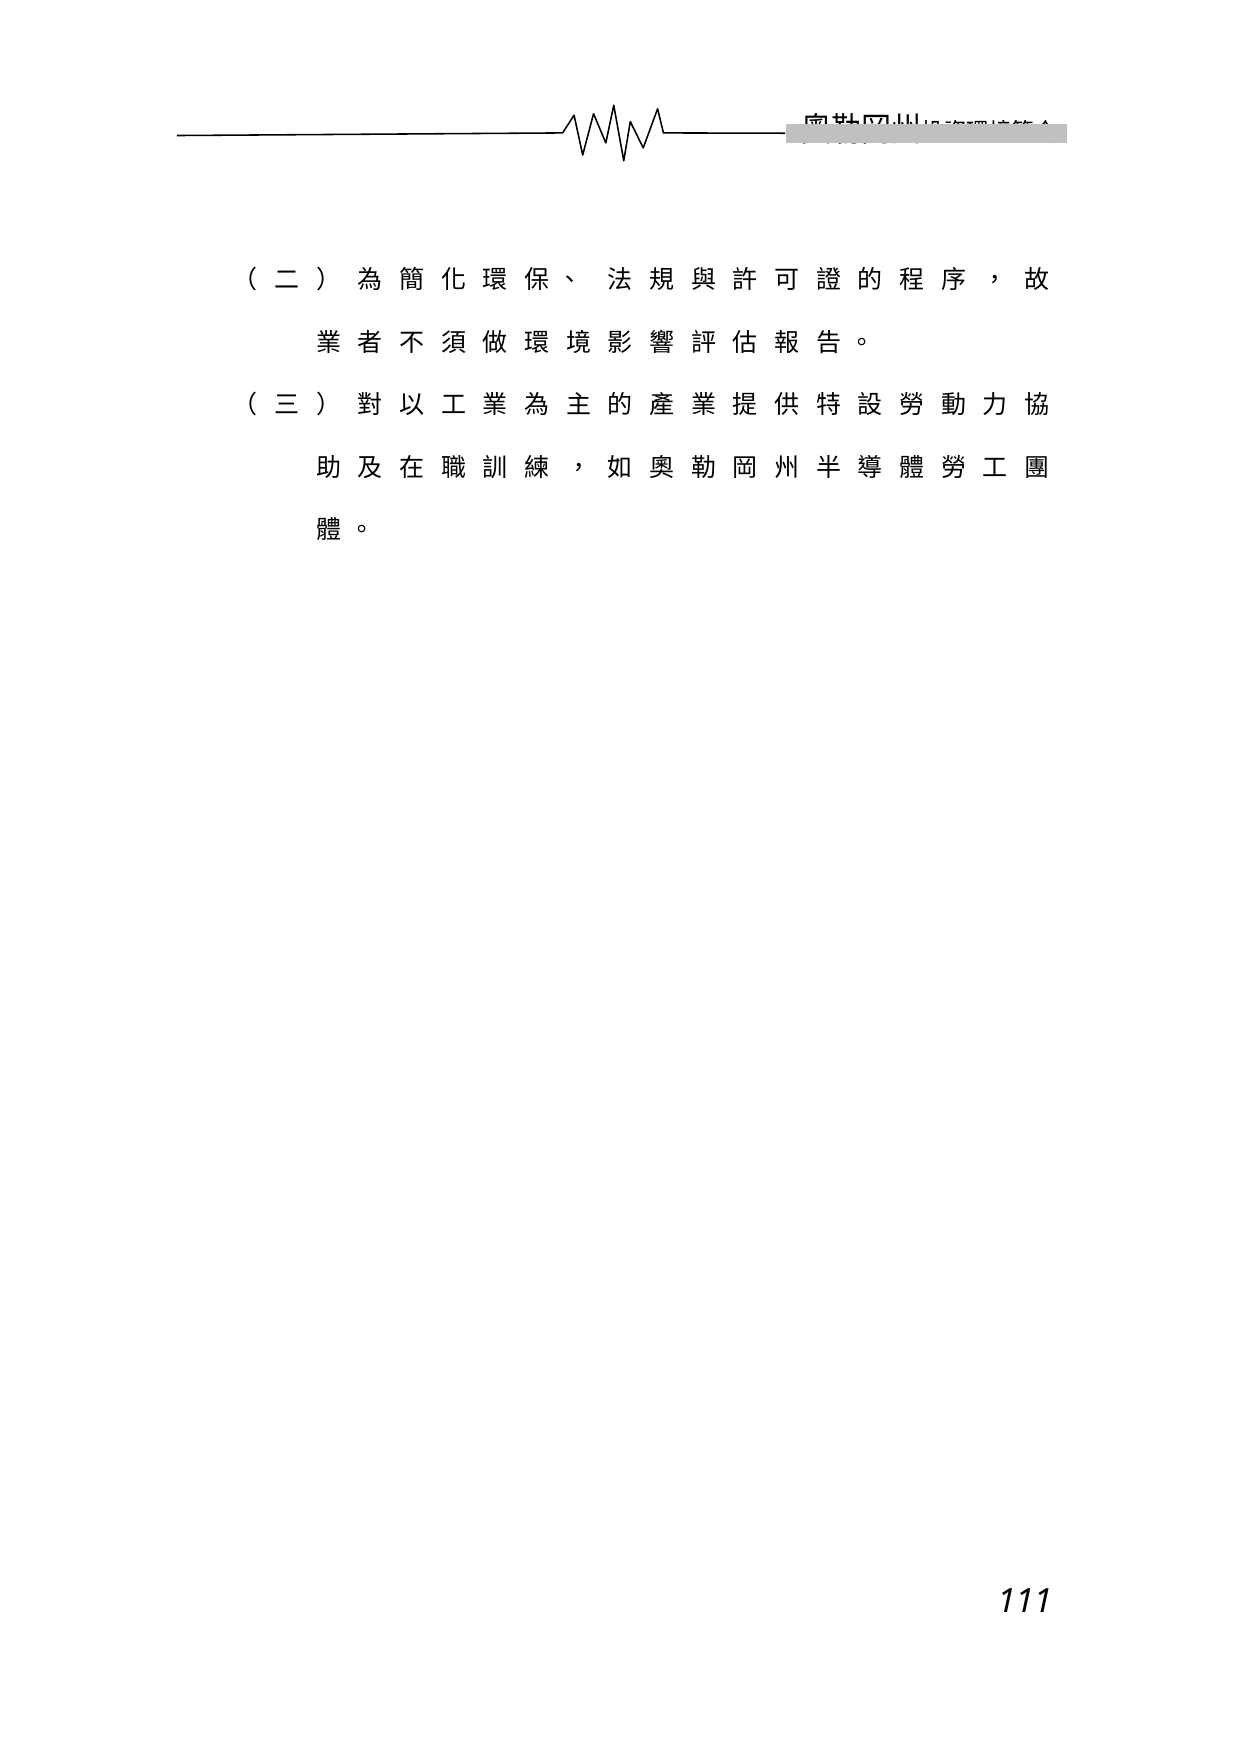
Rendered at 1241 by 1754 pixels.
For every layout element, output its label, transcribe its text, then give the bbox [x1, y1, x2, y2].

text （三）對以工業為主的產業提供特設勞動力協助及在職訓練，如奧勒岡州半導體勞工團體。 [207, 361, 1058, 549]
text （二）為簡化環保、法規與許可證的程序，故業者不須做環境影響評估報告。 [207, 236, 1058, 361]
